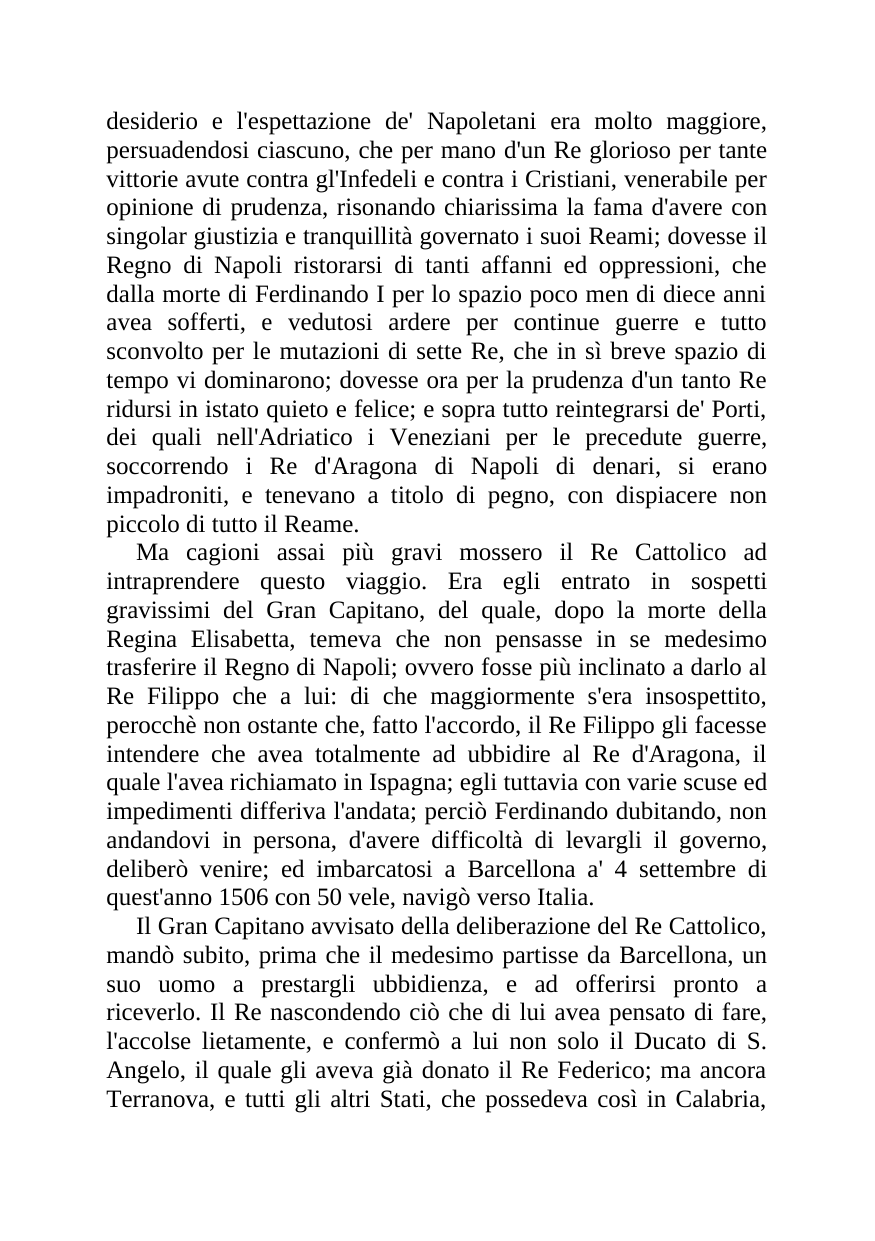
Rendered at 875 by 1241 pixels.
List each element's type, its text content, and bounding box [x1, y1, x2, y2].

text Ma cagioni assai più gravi mossero il Re Cattolico ad intraprendere questo viaggio. Era egli entrato in sospetti gravissimi del Gran Capitano, del quale, dopo la morte della Regina Elisabetta, temeva che non pensasse in se medesimo trasferire il Regno di Napoli; ovvero fosse più inclinato a darlo al Re Filippo che a lui: di che maggiormente s'era insospettito, perocchè non ostante che, fatto l'accordo, il Re Filippo gli facesse intendere che avea totalmente ad ubbidire al Re d'Aragona, il quale l'avea richiamato in Ispagna; egli tuttavia con varie scuse ed impedimenti differiva l'andata; perciò Ferdinando dubitando, non andandovi in persona, d'avere difficoltà di levargli il governo, deliberò venire; ed imbarcatosi a Barcellona a' 4 settembre di quest'anno 1506 con 50 vele, navigò verso Italia. [106, 537, 768, 911]
text Il Gran Capitano avvisato della deliberazione del Re Cattolico, mandò subito, prima che il medesimo partisse da Barcellona, un suo uomo a prestargli ubbidienza, e ad offerirsi pronto a riceverlo. Il Re nascondendo ciò che di lui avea pensato di fare, l'accolse lietamente, e confermò a lui non solo il Ducato di S. Angelo, il quale gli aveva già donato il Re Federico; ma ancora Terranova, e tutti gli altri Stati, che possedeva così in Calabria, [106, 911, 768, 1112]
text desiderio e l'espettazione de' Napoletani era molto maggiore, persuadendosi ciascuno, che per mano d'un Re glorioso per tante vittorie avute contra gl'Infedeli e contra i Cristiani, venerabile per opinione di prudenza, risonando chiarissima la fama d'avere con singolar giustizia e tranquillità governato i suoi Reami; dovesse il Regno di Napoli ristorarsi di tanti affanni ed oppressioni, che dalla morte di Ferdinando I per lo spazio poco men di diece anni avea sofferti, e vedutosi ardere per continue guerre e tutto sconvolto per le mutazioni di sette Re, che in sì breve spazio di tempo vi dominarono; dovesse ora per la prudenza d'un tanto Re ridursi in istato quieto e felice; e sopra tutto reintegrarsi de' Porti, dei quali nell'Adriatico i Veneziani per le precedute guerre, soccorrendo i Re d'Aragona di Napoli di denari, si erano impadroniti, e tenevano a titolo di pegno, con dispiacere non piccolo di tutto il Reame. [106, 106, 768, 537]
